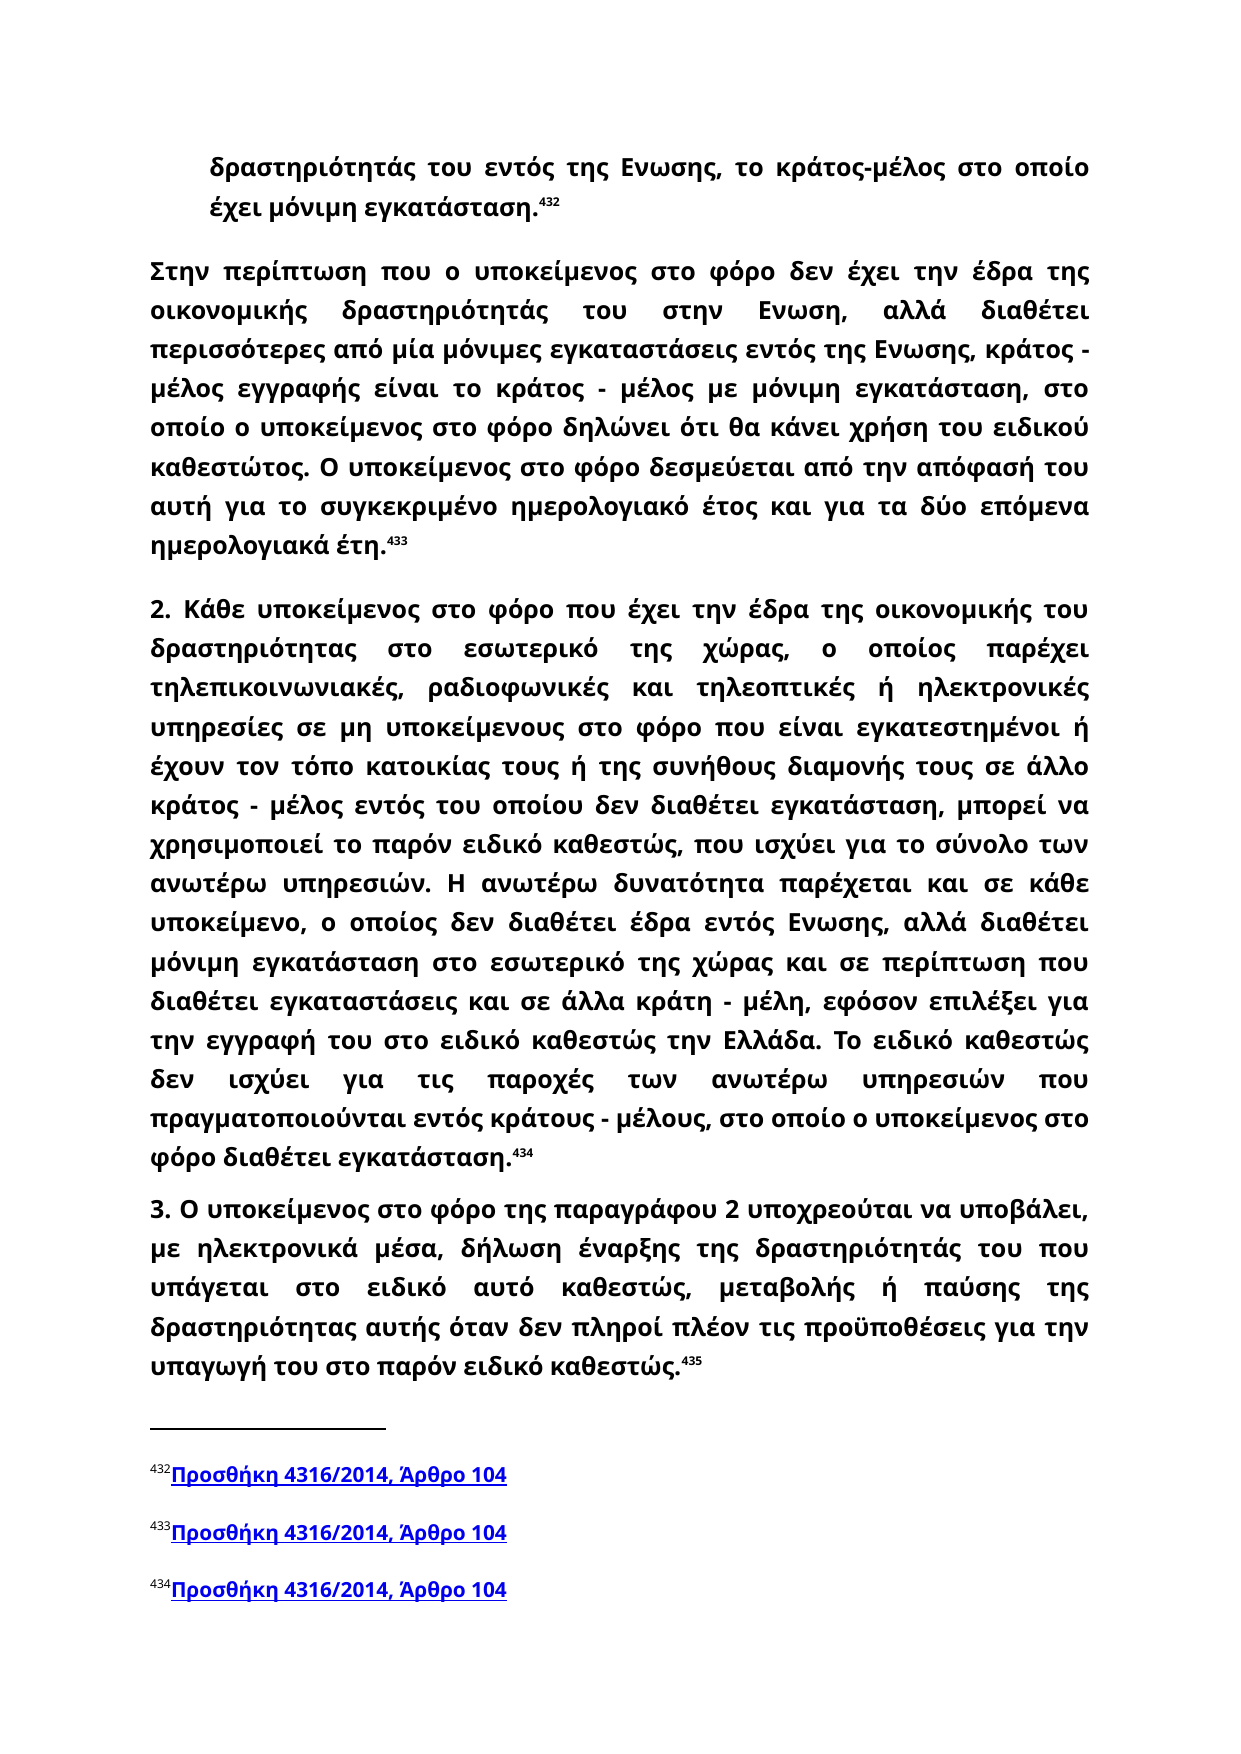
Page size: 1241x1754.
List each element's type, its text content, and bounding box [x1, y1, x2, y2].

text Προσθήκη 4316/2014, Άρθρο 104 [150, 1460, 1090, 1489]
list δραστηριότητάς του εντός της Ενωσης, το κράτος-μέλος στο οποίο έχει μόνιμη εγκατάσταση. [150, 150, 1090, 223]
text Προσθήκη 4316/2014, Άρθρο 104 [150, 1576, 1090, 1604]
text Στην περίπτωση που ο υποκείμενος στο φόρο δεν έχει την έδρα της οικονομικής δραστηριότητάς του στην Ενωση, αλλά διαθέτει περισσότερες από μία μόνιμες εγκαταστάσεις εντός της Ενωσης, κράτος - μέλος εγγραφής είναι το κράτος - μέλος με μόνιμη εγκατάσταση, στο οποίο ο υποκείμενος στο φόρο δηλώνει ότι θα κάνει χρήση του ειδικού καθεστώτος. Ο υποκείμενος στο φόρο δεσμεύεται από την απόφασή του αυτή για το συγκεκριμένο ημερολογιακό έτος και για τα δύο επόμενα ημερολογιακά έτη. [150, 253, 1090, 562]
text Προσθήκη 4316/2014, Άρθρο 104 [150, 1518, 1090, 1546]
text 3. Ο υποκείμενος στο φόρο της παραγράφου 2 υποχρεούται να υποβάλει, με ηλεκτρονικά μέσα, δήλωση έναρξης της δραστηριότητάς του που υπάγεται στο ειδικό αυτό καθεστώς, μεταβολής ή παύσης της δραστηριότητας αυτής όταν δεν πληροί πλέον τις προϋποθέσεις για την υπαγωγή του στο παρόν ειδικό καθεστώς. [150, 1192, 1090, 1382]
text 2. Κάθε υποκείμενος στο φόρο που έχει την έδρα της οικονομικής του δραστηριότητας στο εσωτερικό της χώρας, ο οποίος παρέχει τηλεπικοινωνιακές, ραδιοφωνικές και τηλεοπτικές ή ηλεκτρονικές υπηρεσίες σε μη υποκείμενους στο φόρο που είναι εγκατεστημένοι ή έχουν τον τόπο κατοικίας τους ή της συνήθους διαμονής τους σε άλλο κράτος - μέλος εντός του οποίου δεν διαθέτει εγκατάσταση, μπορεί να χρησιμοποιεί το παρόν ειδικό καθεστώς, που ισχύει για το σύνολο των ανωτέρω υπηρεσιών. Η ανωτέρω δυνατότητα παρέχεται και σε κάθε υποκείμενο, ο οποίος δεν διαθέτει έδρα εντός Ενωσης, αλλά διαθέτει μόνιμη εγκατάσταση στο εσωτερικό της χώρας και σε περίπτωση που διαθέτει εγκαταστάσεις και σε άλλα κράτη - μέλη, εφόσον επιλέξει για την εγγραφή του στο ειδικό καθεστώς την Ελλάδα. Το ειδικό καθεστώς δεν ισχύει για τις παροχές των ανωτέρω υπηρεσιών που πραγματοποιούνται εντός κράτους - μέλους, στο οποίο ο υποκείμενος στο φόρο διαθέτει εγκατάσταση. [150, 592, 1090, 1174]
